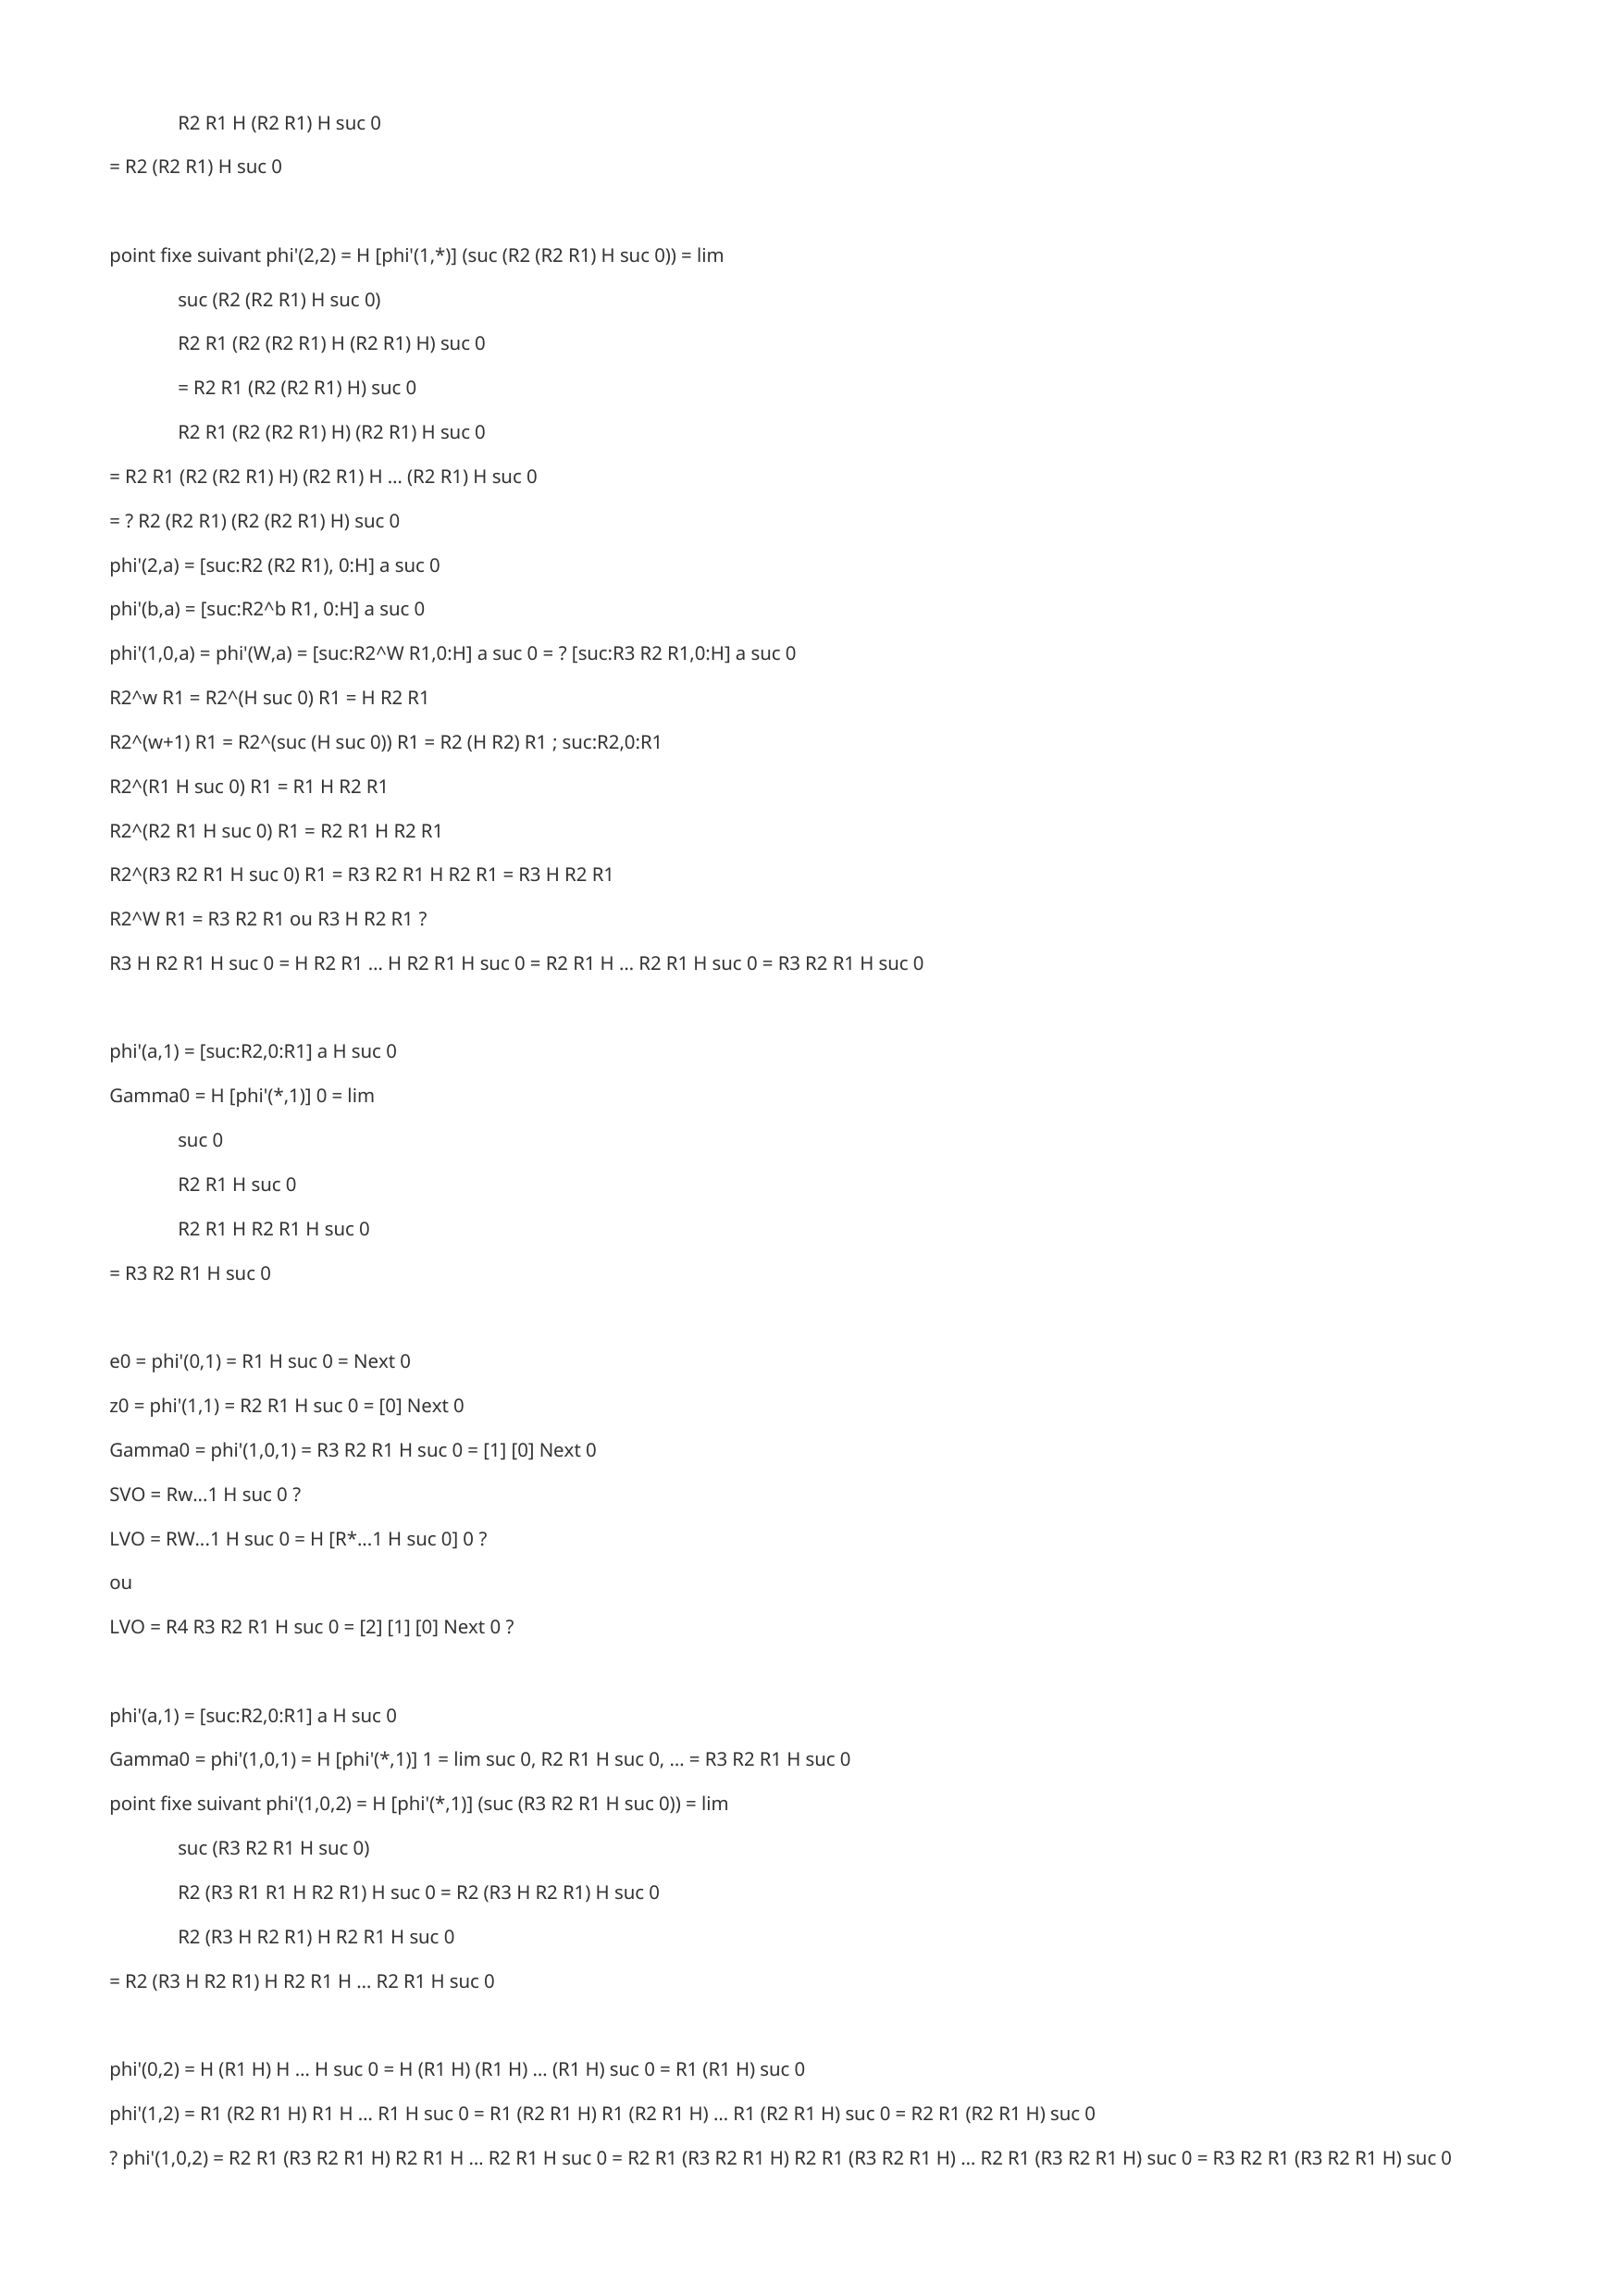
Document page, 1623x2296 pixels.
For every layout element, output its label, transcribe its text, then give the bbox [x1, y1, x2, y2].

text R2 R1 H R2 R1 H suc 0 [109, 1215, 1514, 1241]
text Gamma0 = H [phi'(*,1)] 0 = lim [109, 1083, 1514, 1109]
text e0 = phi'(0,1) = R1 H suc 0 = Next 0 [109, 1348, 1514, 1373]
text R2^W R1 = R3 R2 R1 ou R3 H R2 R1 ? [109, 906, 1514, 931]
text R2 R1 H (R2 R1) H suc 0 [109, 109, 1514, 135]
text ou [109, 1570, 1514, 1595]
text ? phi'(1,0,2) = R2 R1 (R3 R2 R1 H) R2 R1 H … R2 R1 H suc 0 = R2 R1 (R3 R2 R1 H) R2 R1 (R3 R2 R1 H) … R2 R1 (R3 R2 R1 H) suc 0 = R3 R2 R1 (R3 R2 R1 H) suc 0 [109, 2144, 1514, 2170]
text phi'(2,a) = [suc:R2 (R2 R1), 0:H] a suc 0 [109, 552, 1514, 577]
text LVO = R4 R3 R2 R1 H suc 0 = [2] [1] [0] Next 0 ? [109, 1614, 1514, 1639]
text = R2 (R2 R1) H suc 0 [109, 154, 1514, 180]
text R2 (R3 R1 R1 H R2 R1) H suc 0 = R2 (R3 H R2 R1) H suc 0 [109, 1880, 1514, 1905]
text R2^(R3 R2 R1 H suc 0) R1 = R3 R2 R1 H R2 R1 = R3 H R2 R1 [109, 862, 1514, 887]
text SVO = Rw...1 H suc 0 ? [109, 1481, 1514, 1507]
text = R2 R1 (R2 (R2 R1) H) suc 0 [109, 375, 1514, 401]
text phi'(a,1) = [suc:R2,0:R1] a H suc 0 [109, 1702, 1514, 1728]
text R2^(w+1) R1 = R2^(suc (H suc 0)) R1 = R2 (H R2) R1 ; suc:R2,0:R1 [109, 728, 1514, 754]
text R2 R1 H suc 0 [109, 1172, 1514, 1197]
text point fixe suivant phi'(2,2) = H [phi'(1,*)] (suc (R2 (R2 R1) H suc 0)) = lim [109, 242, 1514, 267]
text suc 0 [109, 1127, 1514, 1153]
text suc (R3 R2 R1 H suc 0) [109, 1835, 1514, 1861]
text = R2 R1 (R2 (R2 R1) H) (R2 R1) H … (R2 R1) H suc 0 [109, 464, 1514, 489]
text = R3 R2 R1 H suc 0 [109, 1260, 1514, 1285]
text point fixe suivant phi'(1,0,2) = H [phi'(*,1)] (suc (R3 R2 R1 H suc 0)) = lim [109, 1791, 1514, 1817]
text Gamma0 = phi'(1,0,1) = H [phi'(*,1)] 1 = lim suc 0, R2 R1 H suc 0, … = R3 R2 R1 H suc 0 [109, 1746, 1514, 1772]
text R2^w R1 = R2^(H suc 0) R1 = H R2 R1 [109, 685, 1514, 710]
text LVO = RW...1 H suc 0 = H [R*...1 H suc 0] 0 ? [109, 1525, 1514, 1551]
text R2 R1 (R2 (R2 R1) H (R2 R1) H) suc 0 [109, 330, 1514, 356]
text = ? R2 (R2 R1) (R2 (R2 R1) H) suc 0 [109, 507, 1514, 533]
text suc (R2 (R2 R1) H suc 0) [109, 286, 1514, 312]
text R2 R1 (R2 (R2 R1) H) (R2 R1) H suc 0 [109, 419, 1514, 445]
text phi'(a,1) = [suc:R2,0:R1] a H suc 0 [109, 1038, 1514, 1064]
text R2 (R3 H R2 R1) H R2 R1 H suc 0 [109, 1923, 1514, 1949]
text phi'(1,0,a) = phi'(W,a) = [suc:R2^W R1,0:H] a suc 0 = ? [suc:R3 R2 R1,0:H] a suc 0 [109, 640, 1514, 665]
text R2^(R2 R1 H suc 0) R1 = R2 R1 H R2 R1 [109, 817, 1514, 843]
text phi'(0,2) = H (R1 H) H … H suc 0 = H (R1 H) (R1 H) … (R1 H) suc 0 = R1 (R1 H) suc 0 [109, 2056, 1514, 2081]
text = R2 (R3 H R2 R1) H R2 R1 H … R2 R1 H suc 0 [109, 1967, 1514, 1993]
text R2^(R1 H suc 0) R1 = R1 H R2 R1 [109, 773, 1514, 799]
text phi'(1,2) = R1 (R2 R1 H) R1 H … R1 H suc 0 = R1 (R2 R1 H) R1 (R2 R1 H) … R1 (R2 R1 H) suc 0 = R2 R1 (R2 R1 H) suc 0 [109, 2101, 1514, 2126]
text Gamma0 = phi'(1,0,1) = R3 R2 R1 H suc 0 = [1] [0] Next 0 [109, 1436, 1514, 1462]
text R3 H R2 R1 H suc 0 = H R2 R1 … H R2 R1 H suc 0 = R2 R1 H … R2 R1 H suc 0 = R3 R2 R1 H suc 0 [109, 950, 1514, 975]
text z0 = phi'(1,1) = R2 R1 H suc 0 = [0] Next 0 [109, 1393, 1514, 1418]
text phi'(b,a) = [suc:R2^b R1, 0:H] a suc 0 [109, 596, 1514, 622]
